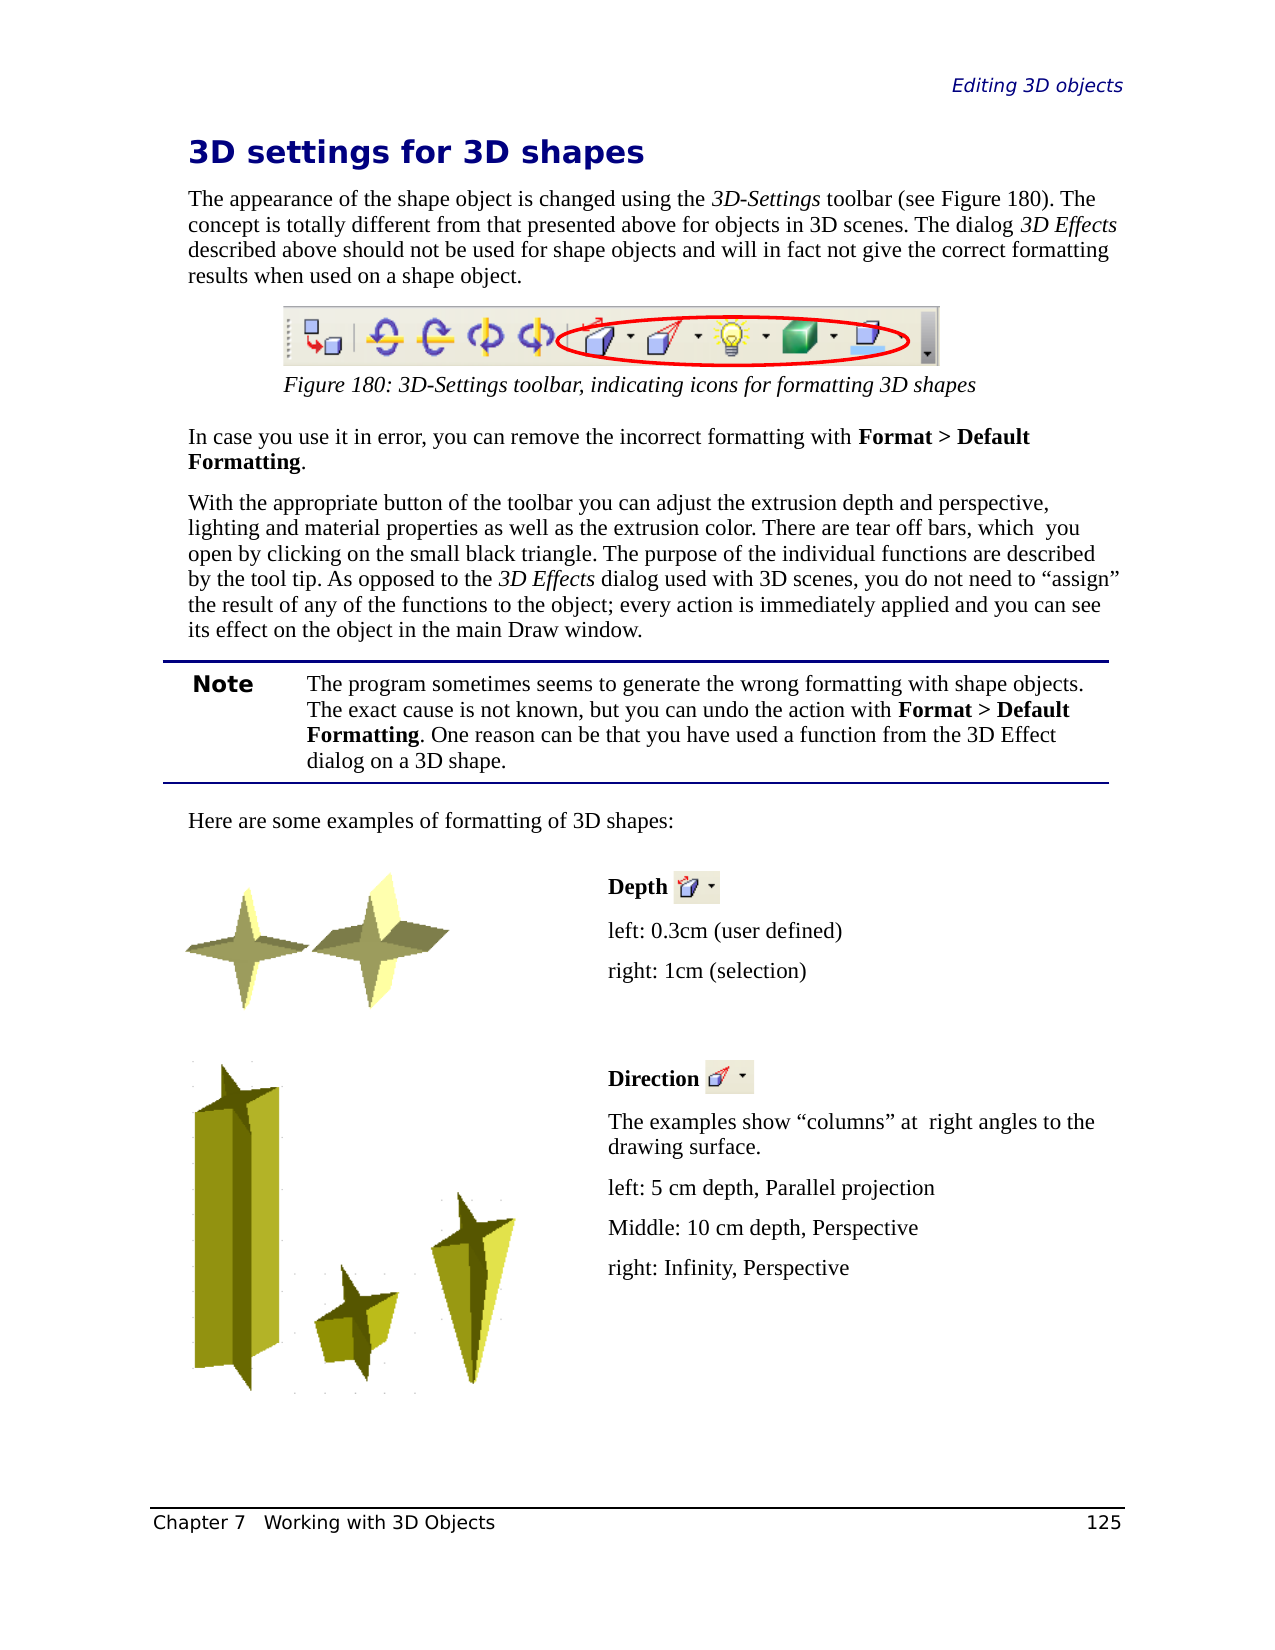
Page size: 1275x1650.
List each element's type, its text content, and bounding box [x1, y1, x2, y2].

text With the appropriate button of the toolbar you can adjust the extrusion depth and perspective, lighting and material properties as well as the extrusion color. There are tear off bars, which you open by clicking on the small black triangle. The purpose of the individual functions are described by the tool tip. As opposed to the 3D Effects dialog used with 3D scenes, you do not need to “assign” the result of any of the functions to the object; every action is immediately applied and you can see its effect on the object in the main Draw window. [188, 489, 1125, 643]
table_header [171, 848, 570, 1036]
picture [293, 1186, 527, 1394]
table_header Note [163, 663, 283, 782]
text The appearance of the shape object is changed using the 3D-Settings toolbar (see Figure 180). The concept is totally different from that presented above for objects in 3D scenes. The dialog 3D Effects described above should not be used for shape objects and will in fact not give the correct formatting results when used on a shape object. [188, 186, 1125, 288]
text Here are some examples of formatting of 3D shapes: [188, 808, 1125, 833]
table_cell Direction The examples show “columns” at right angles to the drawing surface. left: 5 cm depth, Parallel projection Middle: 10 cm depth, Perspective right: Infinity, Perspective [570, 1036, 1125, 1423]
table_header The program sometimes seems to generate the wrong formatting with shape objects. The exact cause is not known, but you can undo the action with Format > Default Formatting. One reason can be that you have used a function from the 3D Effect dialog on a 3D shape. [283, 663, 1109, 782]
table_cell [171, 1036, 570, 1423]
text Figure 180: 3D-Settings toolbar, indicating icons for formatting 3D shapes [283, 371, 992, 397]
subtitle 3D settings for 3D shapes [188, 135, 1125, 171]
picture [673, 871, 720, 904]
picture [705, 1060, 755, 1094]
picture [185, 1060, 288, 1394]
table_header Depth left: 0.3cm (user defined) right: 1cm (selection) [570, 848, 1125, 1036]
text In case you use it in error, you can remove the incorrect formatting with Format > Default Formatting. [188, 424, 1125, 475]
